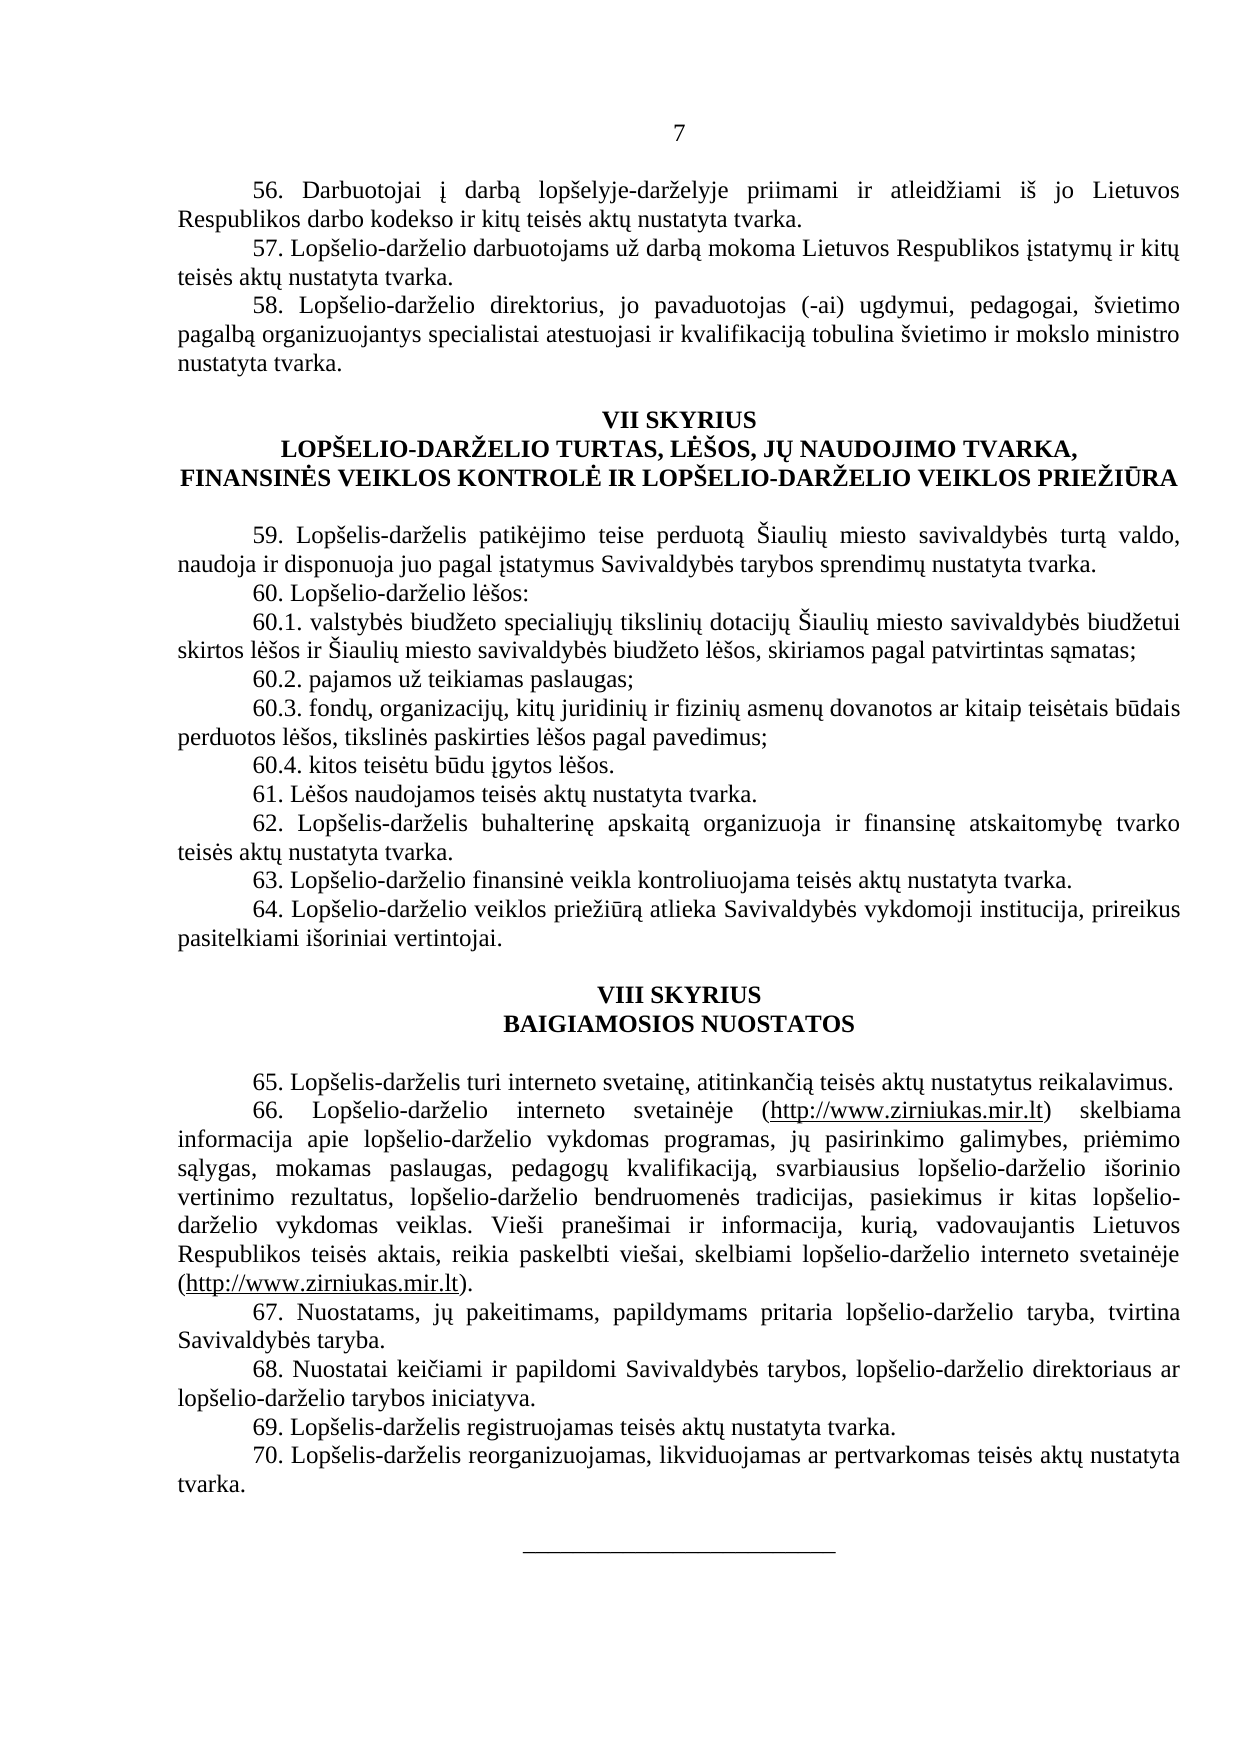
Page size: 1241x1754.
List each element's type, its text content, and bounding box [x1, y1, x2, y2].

text 65. Lopšelis-darželis turi interneto svetainę, atitinkančią teisės aktų nustatytus reikalavimus. [177, 1067, 1181, 1096]
text 60.2. pajamos už teikiamas paslaugas; [177, 664, 1181, 693]
text 61. Lėšos naudojamos teisės aktų nustatyta tvarka. [177, 779, 1181, 808]
text 70. Lopšelis-darželis reorganizuojamas, likviduojamas ar pertvarkomas teisės aktų nustatyta tvarka. [177, 1441, 1181, 1498]
text 64. Lopšelio-darželio veiklos priežiūrą atlieka Savivaldybės vykdomoji institucija, prireikus pasitelkiami išoriniai vertintojai. [177, 894, 1181, 952]
text VIII SKYRIUS [177, 981, 1181, 1009]
text 60.3. fondų, organizacijų, kitų juridinių ir fizinių asmenų dovanotos ar kitaip teisėtais būdais perduotos lėšos, tikslinės paskirties lėšos pagal pavedimus; [177, 693, 1181, 751]
text 59. Lopšelis-darželis patikėjimo teise perduotą Šiaulių miesto savivaldybės turtą valdo, naudoja ir disponuoja juo pagal įstatymus Savivaldybės tarybos sprendimų nustatyta tvarka. [177, 521, 1181, 578]
text 60. Lopšelio-darželio lėšos: [177, 578, 1181, 607]
text VII SKYRIUS [177, 406, 1181, 434]
text 60.1. valstybės biudžeto specialiųjų tikslinių dotacijų Šiaulių miesto savivaldybės biudžetui skirtos lėšos ir Šiaulių miesto savivaldybės biudžeto lėšos, skiriamos pagal patvirtintas sąmatas; [177, 607, 1181, 664]
text 58. Lopšelio-darželio direktorius, jo pavaduotojas (-ai) ugdymui, pedagogai, švietimo pagalbą organizuojantys specialistai atestuojasi ir kvalifikaciją tobulina švietimo ir mokslo ministro nustatyta tvarka. [177, 291, 1181, 377]
text 60.4. kitos teisėtu būdu įgytos lėšos. [177, 751, 1181, 779]
text LOPŠELIO-DARŽELIO TURTAS, LĖŠOS, JŲ NAUDOJIMO TVARKA, [177, 434, 1181, 463]
text 68. Nuostatai keičiami ir papildomi Savivaldybės tarybos, lopšelio-darželio direktoriaus ar lopšelio-darželio tarybos iniciatyva. [177, 1354, 1181, 1412]
text BAIGIAMOSIOS NUOSTATOS [177, 1009, 1181, 1038]
text FINANSINĖS VEIKLOS KONTROLĖ IR LOPŠELIO-DARŽELIO VEIKLOS PRIEŽIŪRA [177, 463, 1181, 492]
text 66. Lopšelio-darželio interneto svetainėje (http://www.zirniukas.mir.lt) skelbiama informacija apie lopšelio-darželio vykdomas programas, jų pasirinkimo galimybes, priėmimo sąlygas, mokamas paslaugas, pedagogų kvalifikaciją, svarbiausius lopšelio-darželio išorinio vertinimo rezultatus, lopšelio-darželio bendruomenės tradicijas, pasiekimus ir kitas lopšelio-darželio vykdomas veiklas. Vieši pranešimai ir informacija, kurią, vadovaujantis Lietuvos Respublikos teisės aktais, reikia paskelbti viešai, skelbiami lopšelio-darželio interneto svetainėje (http://www.zirniukas.mir.lt). [177, 1096, 1181, 1297]
text 57. Lopšelio-darželio darbuotojams už darbą mokoma Lietuvos Respublikos įstatymų ir kitų teisės aktų nustatyta tvarka. [177, 233, 1181, 291]
text 63. Lopšelio-darželio finansinė veikla kontroliuojama teisės aktų nustatyta tvarka. [177, 866, 1181, 894]
text 67. Nuostatams, jų pakeitimams, papildymams pritaria lopšelio-darželio taryba, tvirtina Savivaldybės taryba. [177, 1297, 1181, 1354]
text 56. Darbuotojai į darbą lopšelyje-darželyje priimami ir atleidžiami iš jo Lietuvos Respublikos darbo kodekso ir kitų teisės aktų nustatyta tvarka. [177, 176, 1181, 233]
text _________________________ [177, 1527, 1181, 1556]
text 69. Lopšelis-darželis registruojamas teisės aktų nustatyta tvarka. [177, 1412, 1181, 1441]
text 62. Lopšelis-darželis buhalterinę apskaitą organizuoja ir finansinę atskaitomybę tvarko teisės aktų nustatyta tvarka. [177, 808, 1181, 866]
